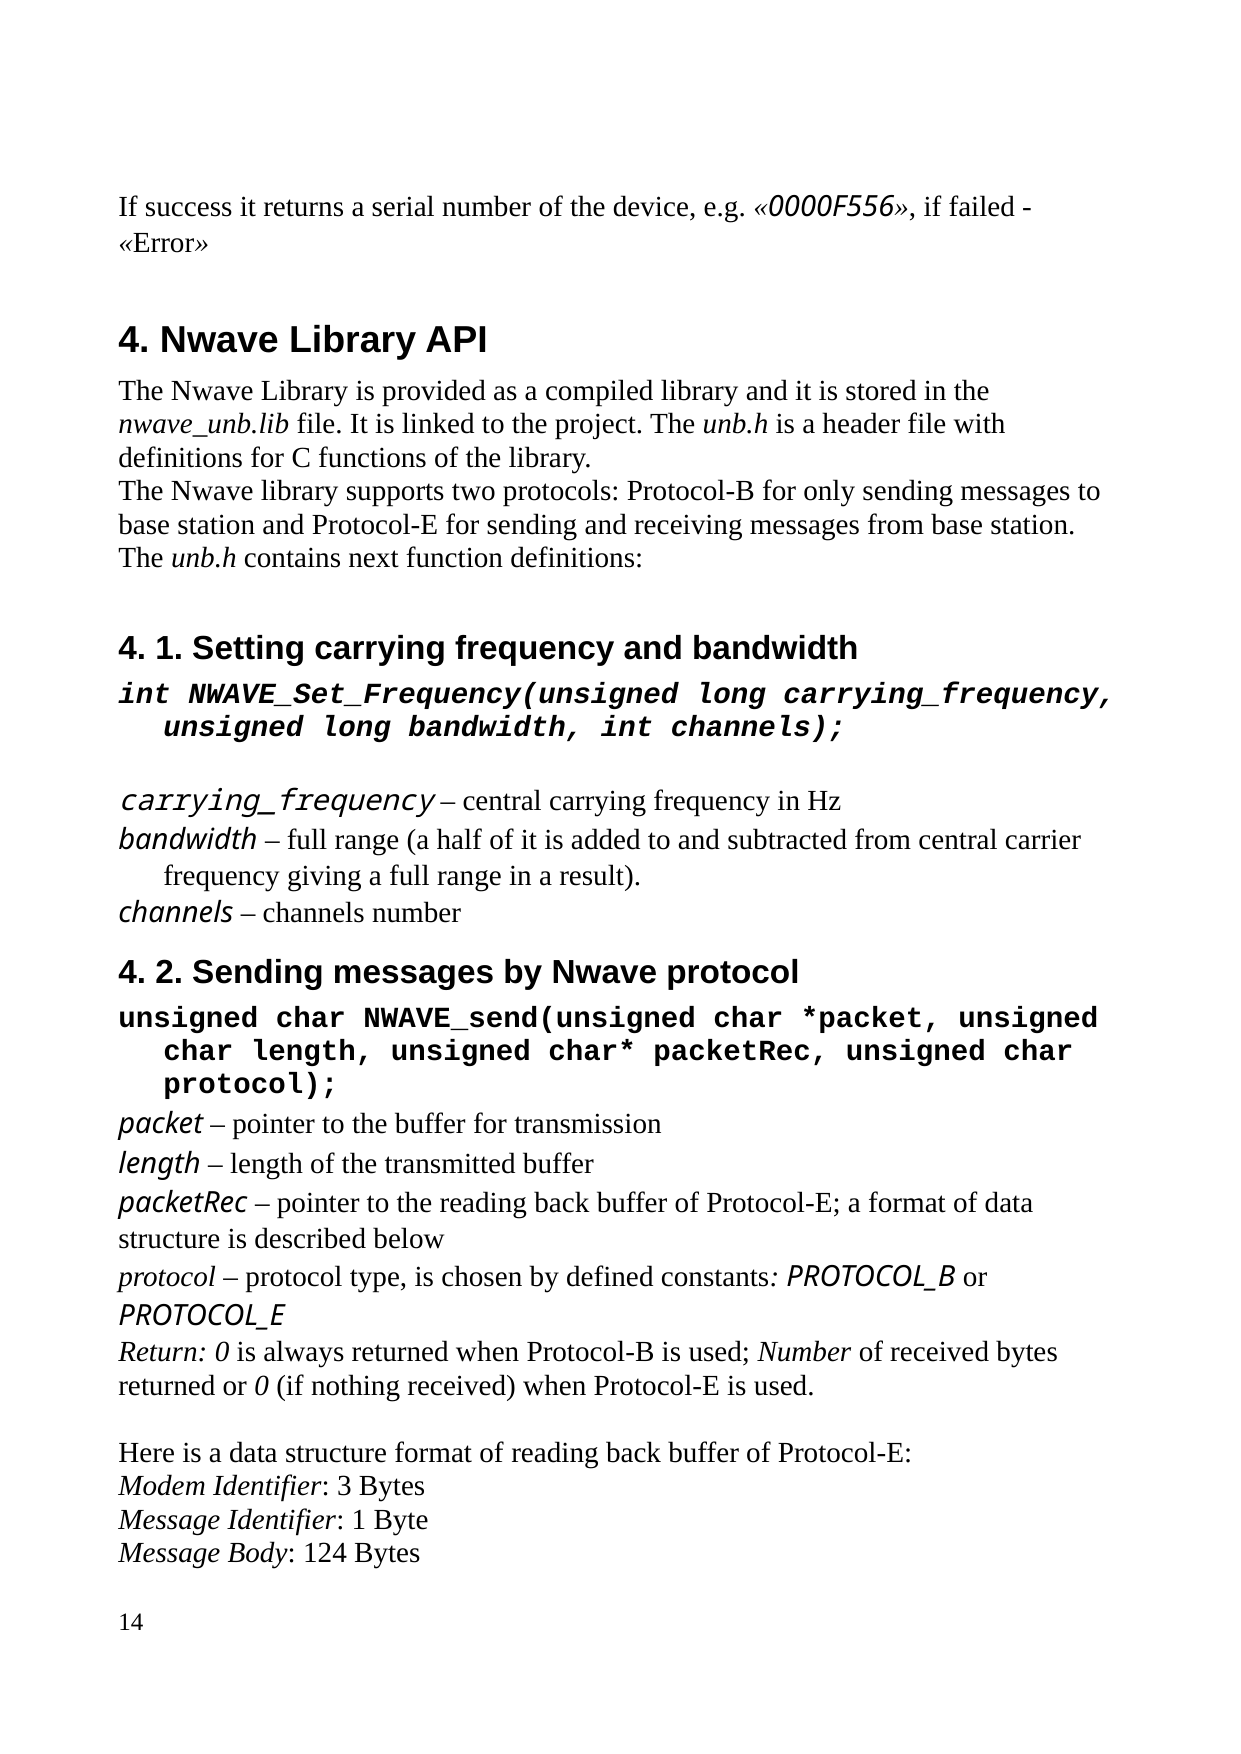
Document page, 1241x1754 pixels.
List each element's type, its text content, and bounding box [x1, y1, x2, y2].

list packet – pointer to the buffer for transmission [118, 1102, 1122, 1142]
text Message Body: 124 Bytes [118, 1535, 1122, 1569]
list length – length of the transmitted buffer [118, 1142, 1122, 1182]
text Here is a data structure format of reading back buffer of Protocol-E: [118, 1435, 1122, 1468]
list Return: 0 is always returned when Protocol-B is used; Number of received bytes returned or 0 (if nothing received) when Protocol-E is used. [118, 1334, 1122, 1401]
list channels – channels number [118, 892, 1122, 931]
subtitle 4. 1. Setting carrying frequency and bandwidth [118, 628, 1122, 667]
list bandwidth – full range (a half of it is added to and subtracted from central carrier frequency giving a full range in a result). [118, 818, 1122, 892]
list unsigned char NWAVE_send(unsigned char *packet, unsigned char length, unsigned char* packetRec, unsigned char protocol); [118, 1003, 1122, 1102]
subtitle 4. 2. Sending messages by Nwave protocol [118, 952, 1122, 991]
list carrying_frequency – central carrying frequency in Hz [118, 779, 1122, 818]
text Message Identifier: 1 Byte [118, 1502, 1122, 1535]
text Modem Identifier: 3 Bytes [118, 1468, 1122, 1502]
list protocol – protocol type, is chosen by defined constants: PROTOCOL_B or PROTOCOL_E [118, 1255, 1122, 1334]
list packetRec – pointer to the reading back buffer of Protocol-E; a format of data structure is described below [118, 1182, 1122, 1255]
list The Nwave Library is provided as a compiled library and it is stored in the nwave_unb.lib file. It is linked to the project. The unb.h is a header file with definitions for C functions of the library. [118, 373, 1122, 473]
subtitle 4. Nwave Library API [118, 317, 1122, 360]
list The unb.h contains next function definitions: [118, 540, 1122, 574]
list int NWAVE_Set_Frequency(unsigned long carrying_frequency, unsigned long bandwidth, int channels); [118, 679, 1122, 745]
list If success it returns a serial number of the device, e.g. «0000F556», if failed - «Error» [118, 185, 1122, 258]
list The Nwave library supports two protocols: Protocol-B for only sending messages to base station and Protocol-E for sending and receiving messages from base station. [118, 473, 1122, 540]
